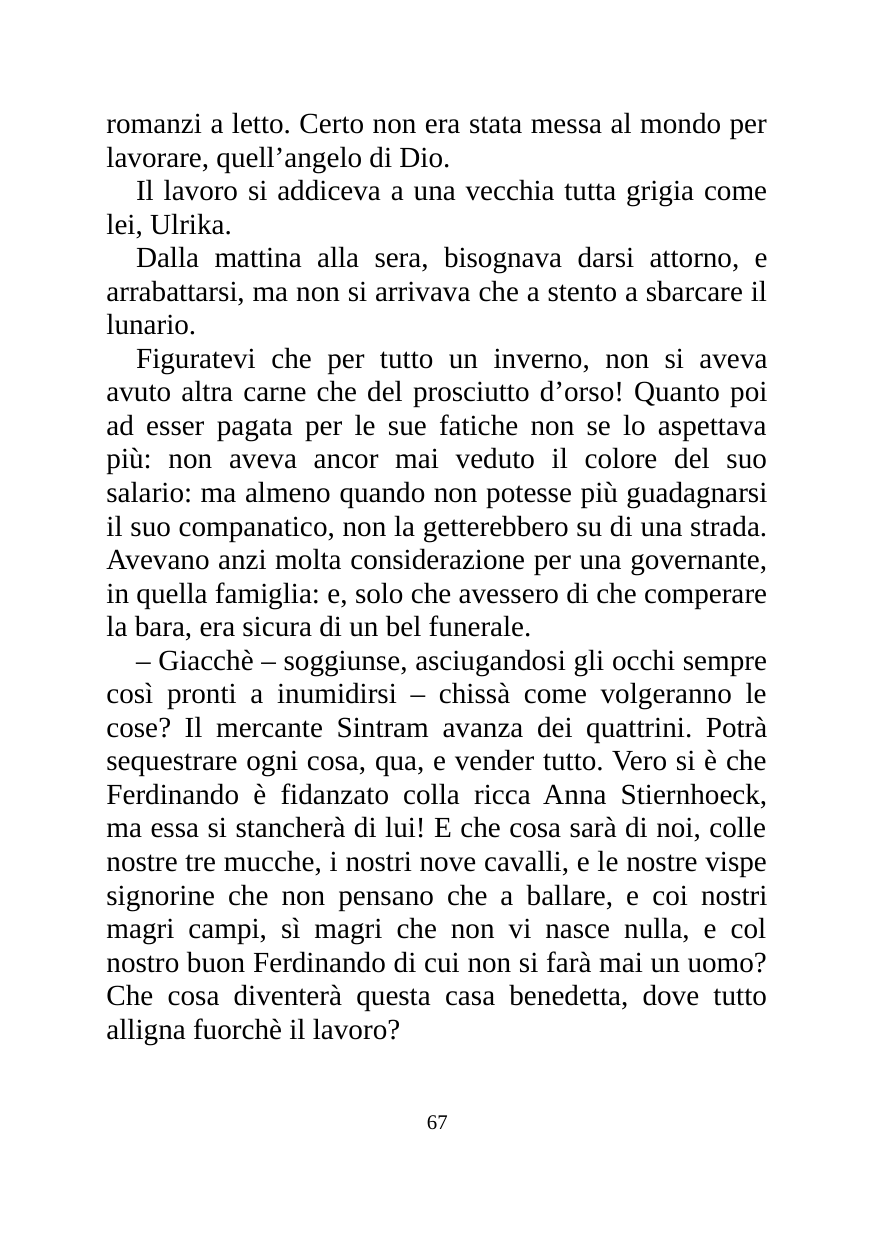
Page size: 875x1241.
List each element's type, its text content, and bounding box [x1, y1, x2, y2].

text – Giacchè – soggiunse, asciugandosi gli occhi sempre così pronti a inumidirsi – chissà come volgeranno le cose? Il mercante Sintram avanza dei quattrini. Potrà sequestrare ogni cosa, qua, e vender tutto. Vero si è che Ferdinando è fidanzato colla ricca Anna Stiernhoeck, ma essa si stancherà di lui! E che cosa sarà di noi, colle nostre tre mucche, i nostri nove cavalli, e le nostre vispe signorine che non pensano che a ballare, e coi nostri magri campi, sì magri che non vi nasce nulla, e col nostro buon Ferdinando di cui non si farà mai un uomo? Che cosa diventerà questa casa benedetta, dove tutto alligna fuorchè il lavoro? [106, 643, 768, 1045]
text Il lavoro si addiceva a una vecchia tutta grigia come lei, Ulrika. [106, 173, 768, 240]
text Figuratevi che per tutto un inverno, non si aveva avuto altra carne che del prosciutto d’orso! Quanto poi ad esser pagata per le sue fatiche non se lo aspettava più: non aveva ancor mai veduto il colore del suo salario: ma almeno quando non potesse più guadagnarsi il suo companatico, non la getterebbero su di una strada. Avevano anzi molta considerazione per una governante, in quella famiglia: e, solo che avessero di che comperare la bara, era sicura di un bel funerale. [106, 341, 768, 643]
text Dalla mattina alla sera, bisognava darsi attorno, e arrabattarsi, ma non si arrivava che a stento a sbarcare il lunario. [106, 240, 768, 341]
text romanzi a letto. Certo non era stata messa al mondo per lavorare, quell’angelo di Dio. [106, 106, 768, 173]
